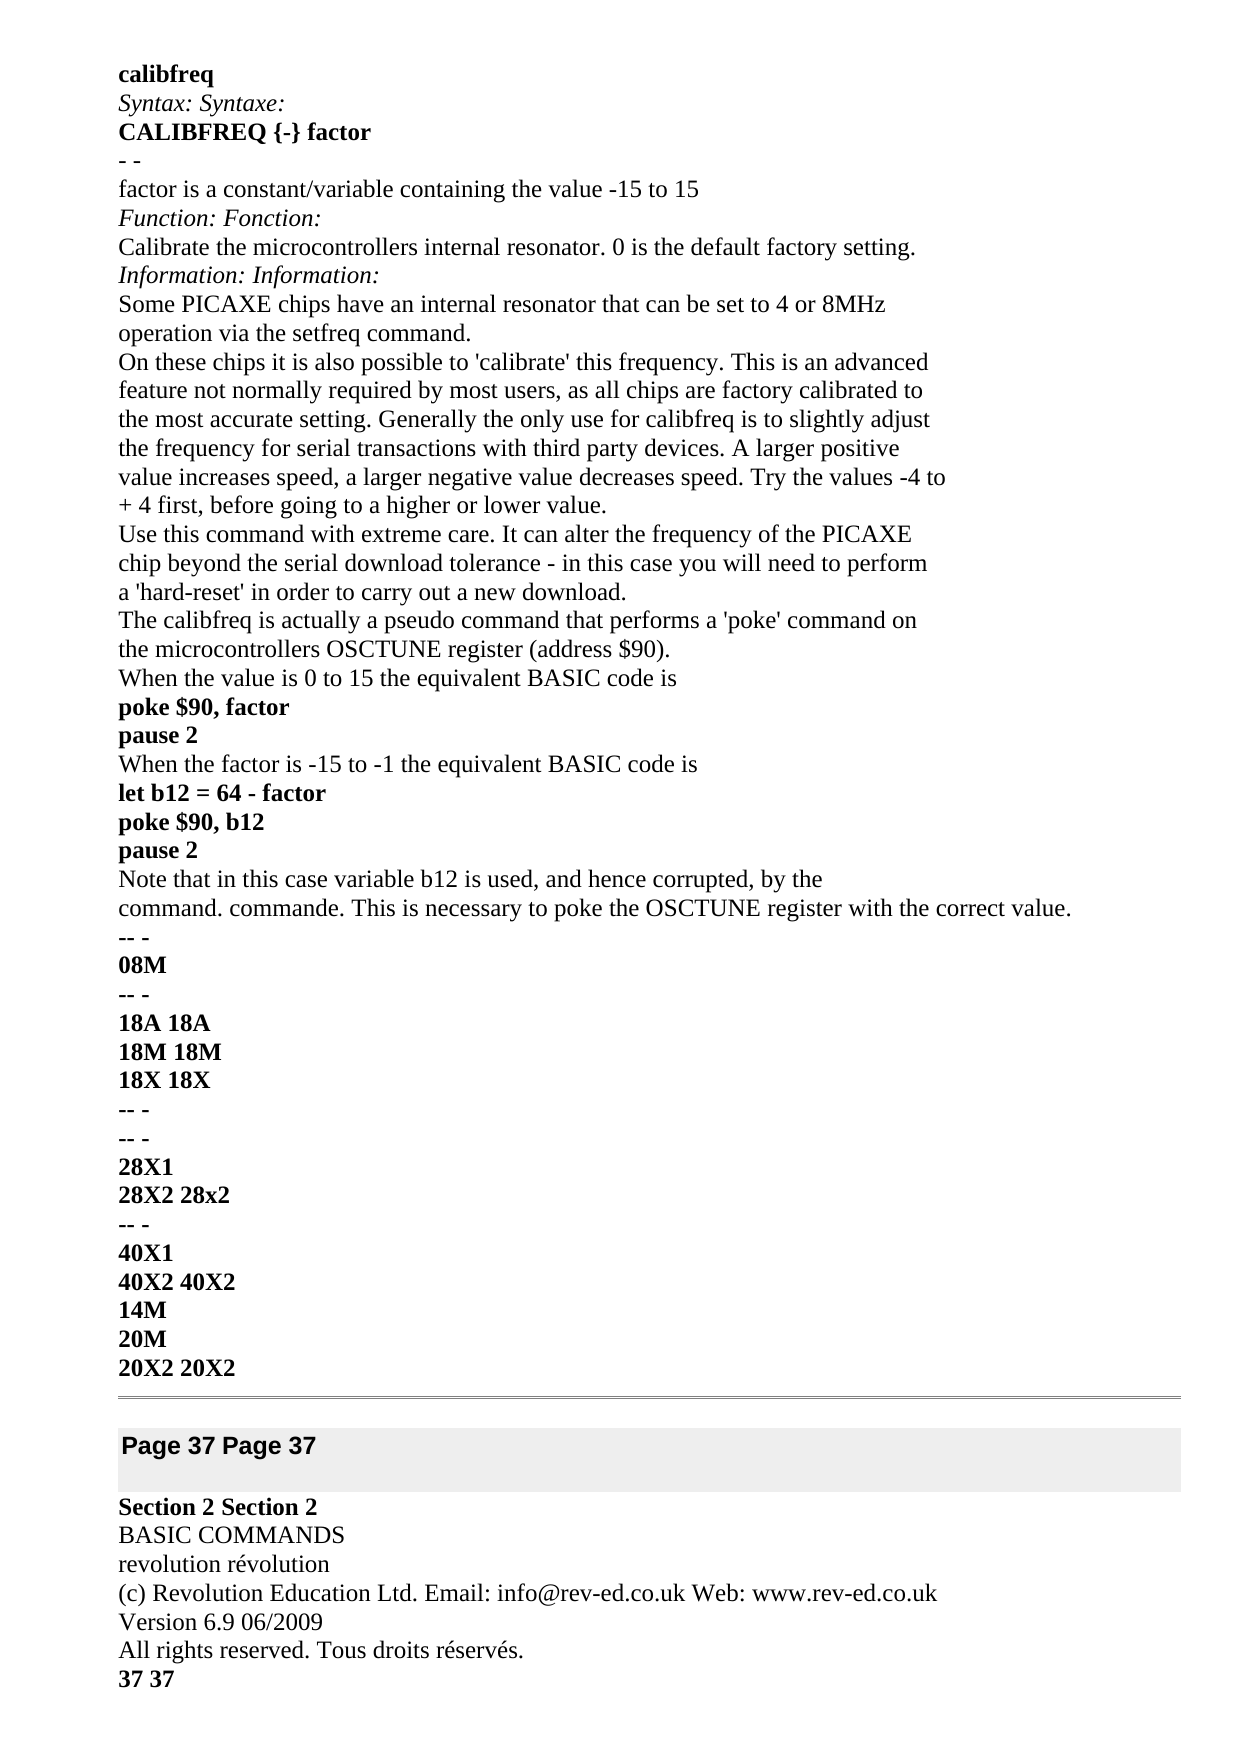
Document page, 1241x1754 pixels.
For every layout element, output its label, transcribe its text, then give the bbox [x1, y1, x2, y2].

text value increases speed, a larger negative value decreases speed. Try the values -4 to [118, 462, 1181, 490]
text factor is a constant/variable containing the value -15 to 15 [118, 174, 1181, 203]
text a 'hard-reset' in order to carry out a new download. [118, 577, 1181, 605]
text -- - [118, 1094, 1181, 1123]
text On these chips it is also possible to 'calibrate' this frequency. This is an advanced [118, 347, 1181, 375]
text pause 2 [118, 720, 1181, 749]
text 28X2 28x2 [118, 1180, 1181, 1209]
text 14M [118, 1295, 1181, 1324]
text poke $90, factor [118, 692, 1181, 720]
text 40X2 40X2 [118, 1267, 1181, 1295]
text 18M 18M [118, 1037, 1181, 1065]
text 18X 18X [118, 1065, 1181, 1094]
text 28X1 [118, 1152, 1181, 1180]
text 18A 18A [118, 1008, 1181, 1037]
text command. commande. This is necessary to poke the OSCTUNE register with the correct value. [118, 893, 1181, 922]
text Section 2 Section 2 [118, 1492, 1181, 1521]
text calibfreq [118, 59, 1181, 88]
text Use this command with extreme care. It can alter the frequency of the PICAXE [118, 519, 1181, 548]
text BASIC COMMANDS [118, 1521, 1181, 1549]
table_header Page 37 Page 37 [118, 1428, 1181, 1492]
text When the factor is -15 to -1 the equivalent BASIC code is [118, 749, 1181, 778]
text -- - [118, 979, 1181, 1008]
text When the value is 0 to 15 the equivalent BASIC code is [118, 663, 1181, 692]
text -- - [118, 1209, 1181, 1238]
text + 4 first, before going to a higher or lower value. [118, 490, 1181, 519]
text feature not normally required by most users, as all chips are factory calibrated to [118, 375, 1181, 404]
text 08M [118, 950, 1181, 979]
text Function: Fonction: [118, 203, 1181, 232]
text All rights reserved. Tous droits réservés. [118, 1636, 1181, 1664]
text Calibrate the microcontrollers internal resonator. 0 is the default factory setting. [118, 232, 1181, 260]
text (c) Revolution Education Ltd. Email: info@rev-ed.co.uk Web: www.rev-ed.co.uk [118, 1578, 1181, 1607]
text CALIBFREQ {-} factor [118, 117, 1181, 145]
text let b12 = 64 - factor [118, 778, 1181, 807]
text - - [118, 145, 1181, 174]
text -- - [118, 922, 1181, 950]
text The calibfreq is actually a pseudo command that performs a 'poke' command on [118, 605, 1181, 634]
text pause 2 [118, 835, 1181, 864]
text the most accurate setting. Generally the only use for calibfreq is to slightly adjust [118, 404, 1181, 433]
text -- - [118, 1123, 1181, 1152]
text the frequency for serial transactions with third party devices. A larger positive [118, 433, 1181, 462]
text the microcontrollers OSCTUNE register (address $90). [118, 634, 1181, 663]
text 20X2 20X2 [118, 1353, 1181, 1382]
text Syntax: Syntaxe: [118, 88, 1181, 117]
text operation via the setfreq command. [118, 318, 1181, 347]
text chip beyond the serial download tolerance - in this case you will need to perform [118, 548, 1181, 577]
text Note that in this case variable b12 is used, and hence corrupted, by the [118, 864, 1181, 893]
text Some PICAXE chips have an internal resonator that can be set to 4 or 8MHz [118, 289, 1181, 318]
text poke $90, b12 [118, 807, 1181, 835]
text 20M [118, 1324, 1181, 1353]
text 40X1 [118, 1238, 1181, 1267]
text revolution révolution [118, 1549, 1181, 1578]
text Version 6.9 06/2009 [118, 1607, 1181, 1636]
text 37 37 [118, 1664, 1181, 1693]
text Information: Information: [118, 260, 1181, 289]
